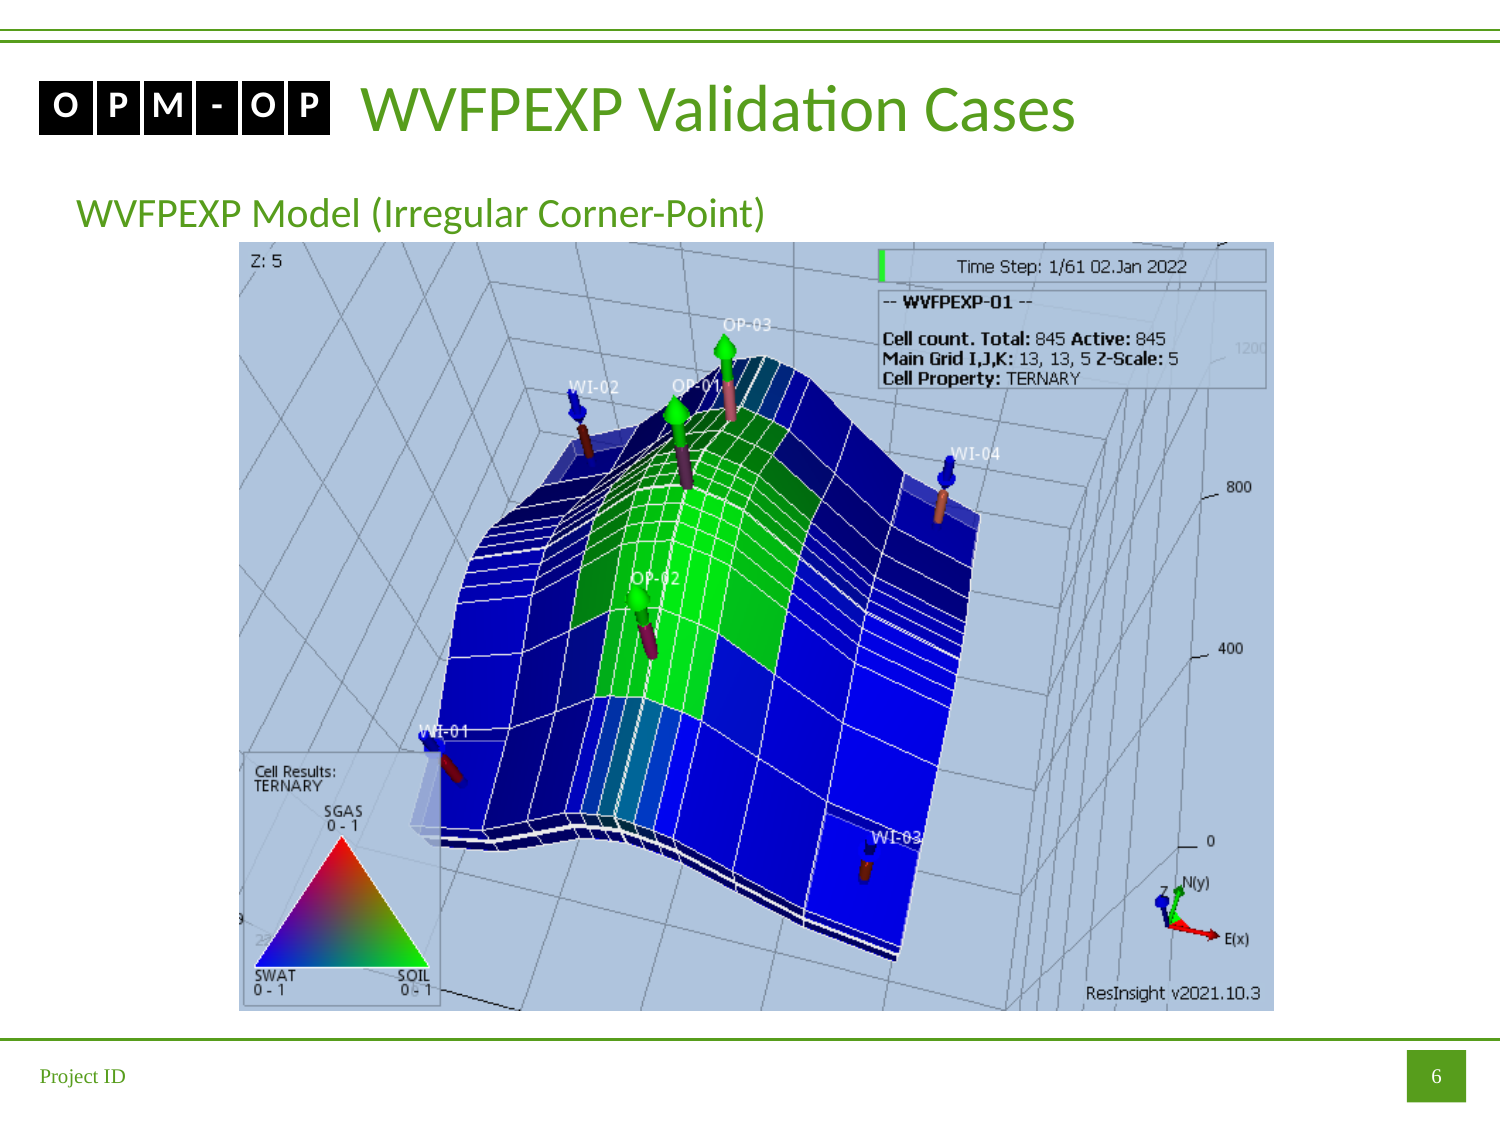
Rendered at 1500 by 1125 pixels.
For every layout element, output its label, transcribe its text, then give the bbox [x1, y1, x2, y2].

title WVFPEXP Validation Cases [360, 77, 1425, 153]
picture [239, 242, 1274, 1011]
list WVFPEXP Model (Irregular Corner-Point) [76, 196, 1427, 279]
